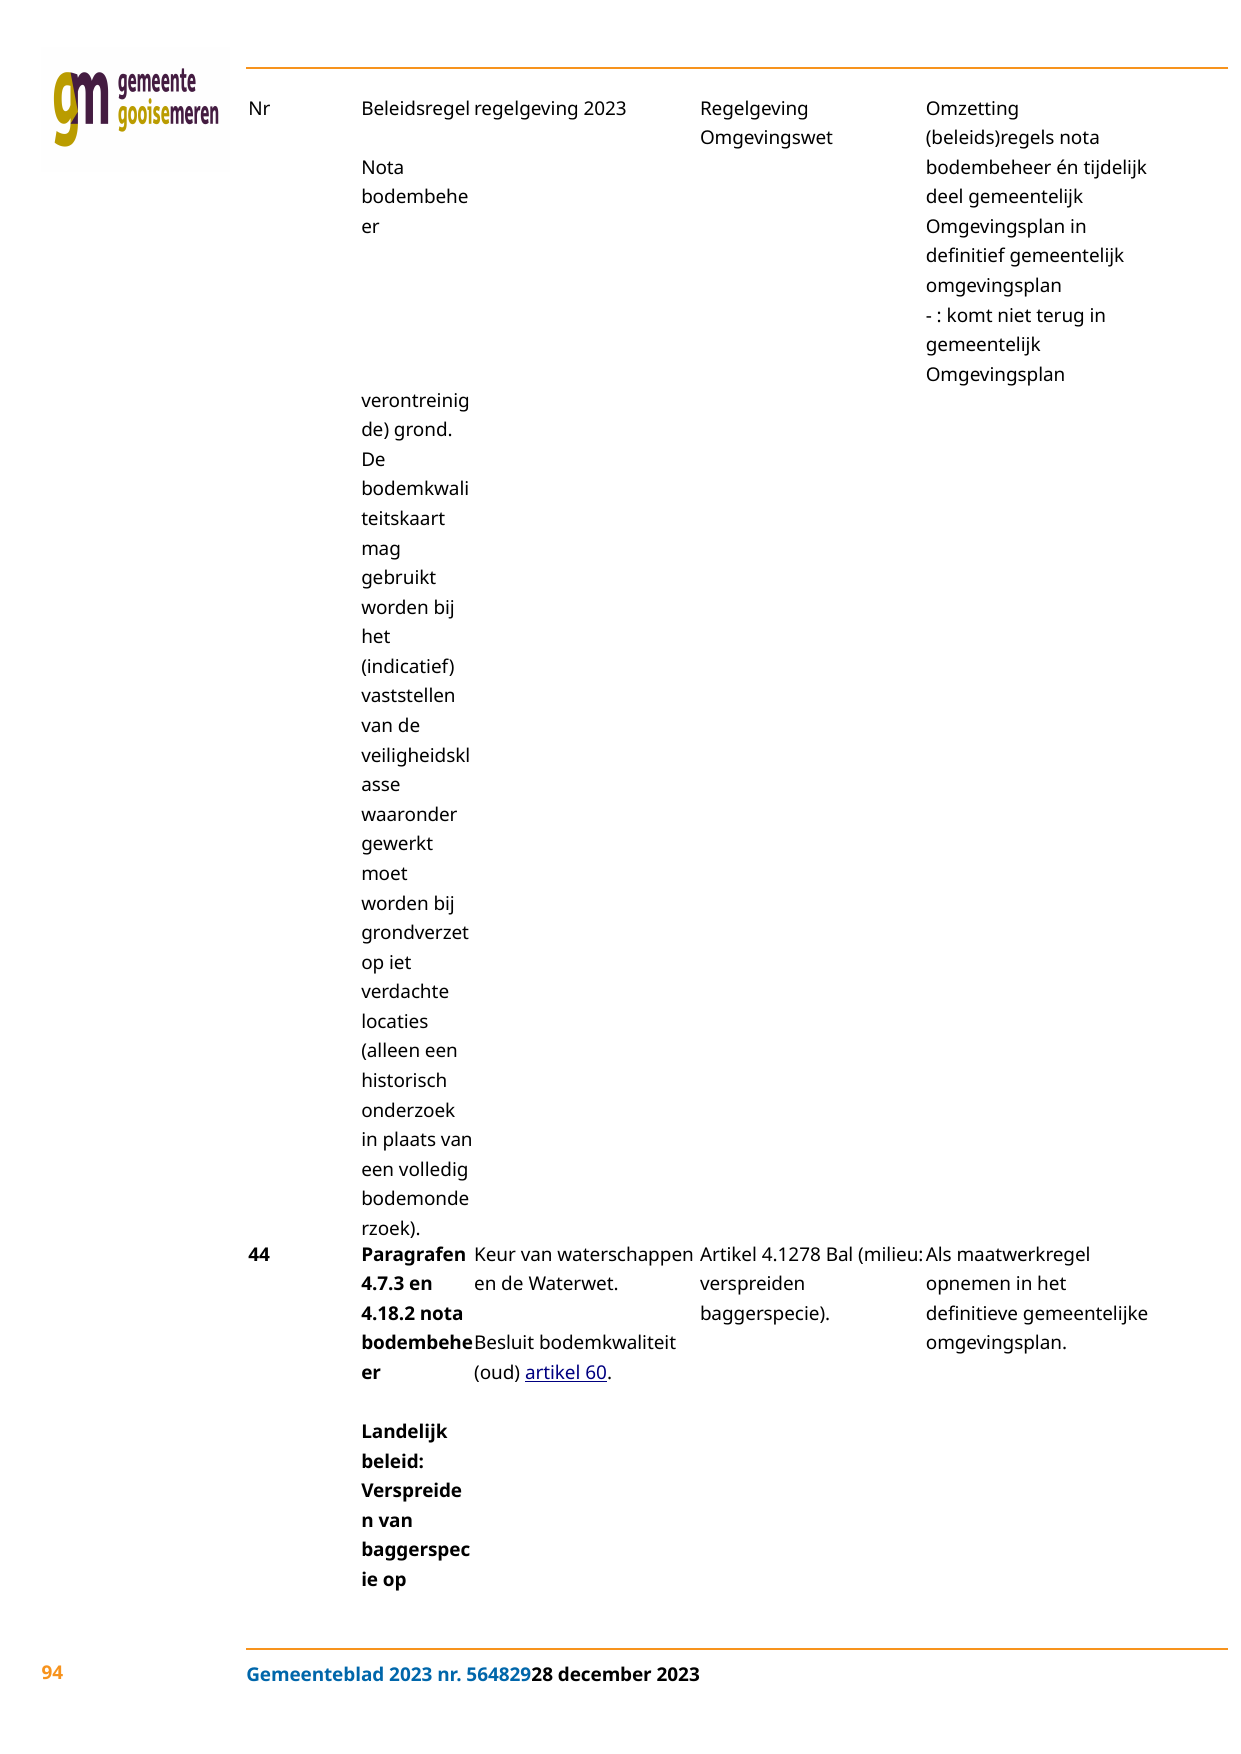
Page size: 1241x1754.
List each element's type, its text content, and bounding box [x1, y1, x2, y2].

table_cell Artikel 4.1278 Bal (milieu: verspreiden baggerspecie). [700, 1241, 926, 1592]
table_header regelgeving 2023 [474, 95, 700, 387]
table_cell verontreinigde) grond. De bodemkwaliteitskaart mag gebruikt worden bij het (indicatief) vaststellen van de veiligheidsklasse waaronder gewerkt moet worden bij grondverzet op iet verdachte locaties (alleen een historisch onderzoek in plaats van een volledig bodemonderzoek). [361, 387, 474, 1241]
table_header Regelgeving Omgevingswet [700, 95, 926, 387]
picture [41, 47, 231, 172]
table_cell Paragrafen 4.7.3 en 4.18.2 nota bodembeheer Landelijk beleid: Verspreiden van baggerspecie op [361, 1241, 474, 1592]
table_header Nr [248, 95, 361, 387]
table_cell [474, 387, 700, 1241]
table_cell 44 [248, 1241, 361, 1592]
table_cell Keur van waterschappen en de Waterwet. Besluit bodemkwaliteit (oud) artikel 60. [474, 1241, 700, 1592]
table_cell [248, 387, 361, 1241]
table_cell Als maatwerkregel opnemen in het definitieve gemeentelijke omgevingsplan. [926, 1241, 1152, 1592]
table_header Omzetting (beleids)regels nota bodembeheer én tijdelijk deel gemeentelijk Omgevingsplan in definitief gemeentelijk omgevingsplan - : komt niet terug in gemeentelijk Omgevingsplan [926, 95, 1152, 387]
table_cell [926, 387, 1152, 1241]
table_cell - [700, 387, 926, 1241]
table_header Beleidsregel Nota bodembeheer [361, 95, 474, 387]
